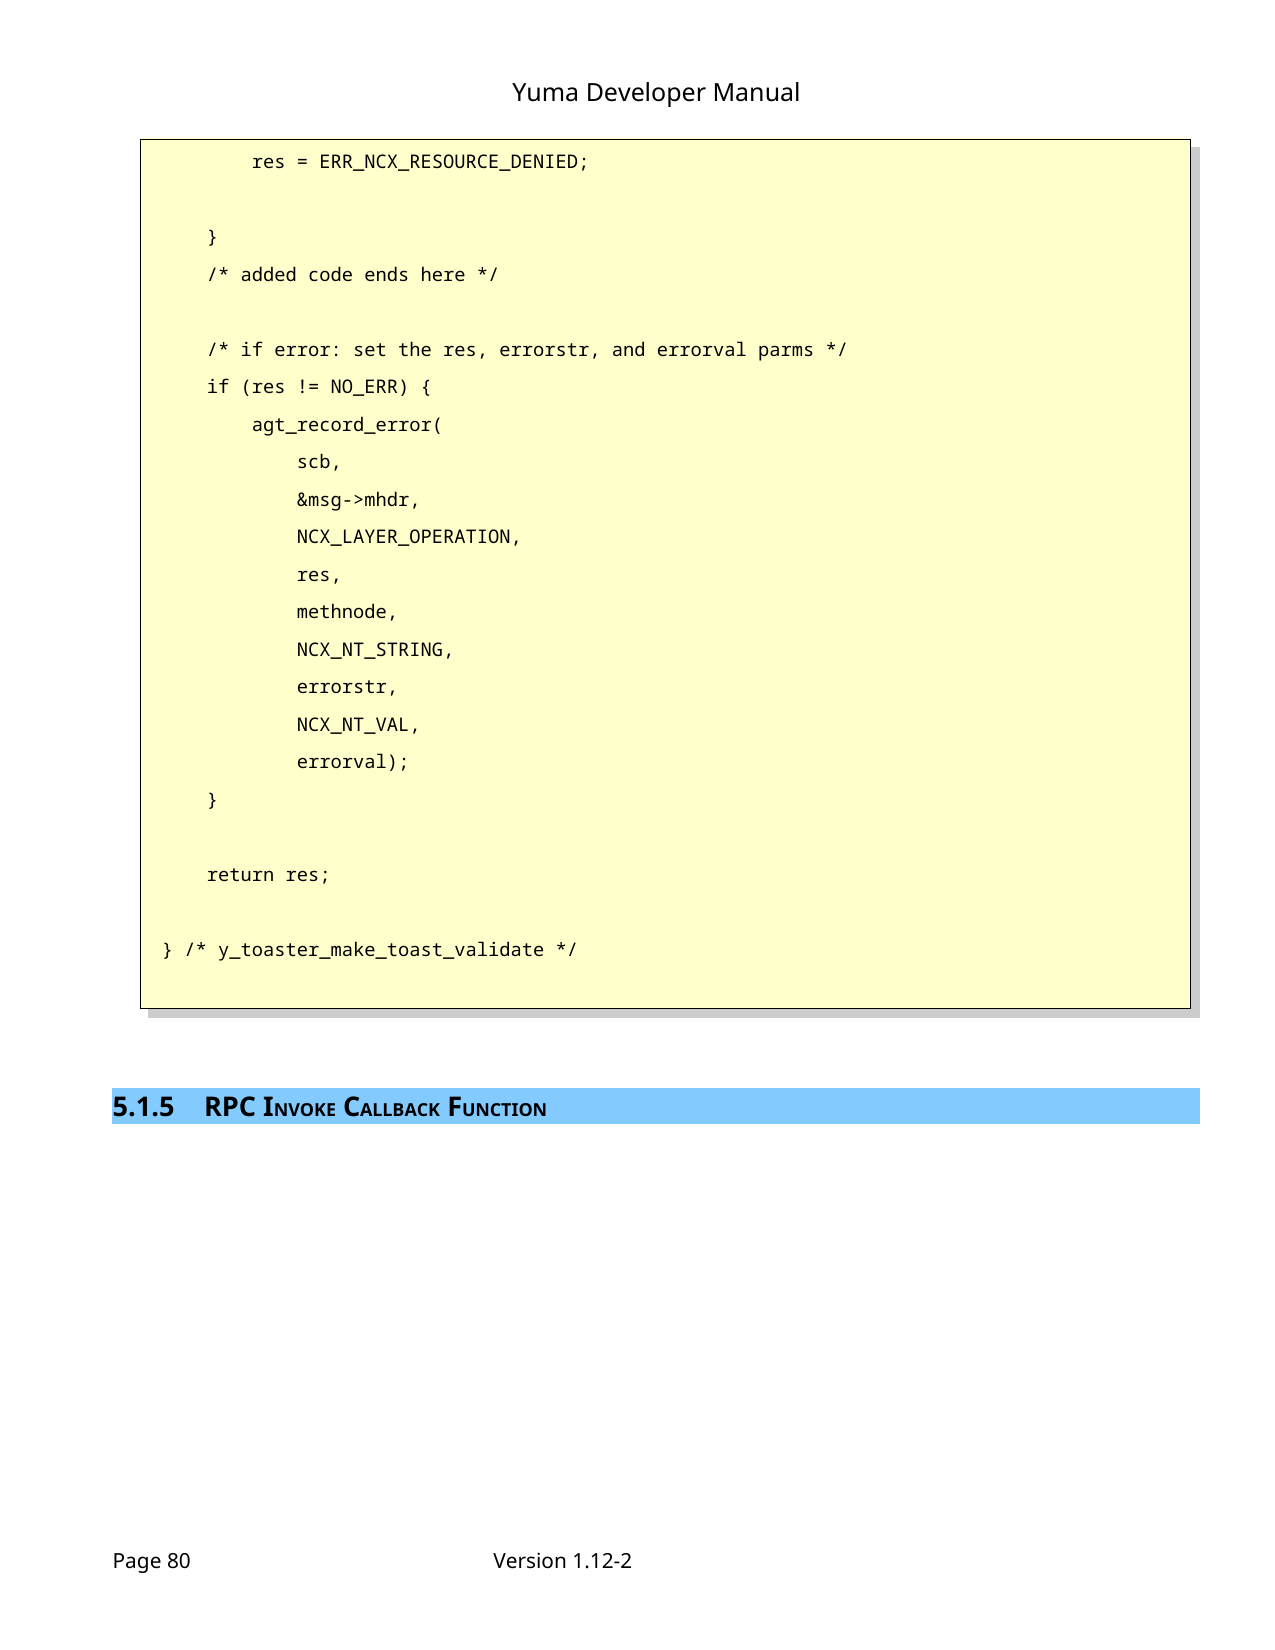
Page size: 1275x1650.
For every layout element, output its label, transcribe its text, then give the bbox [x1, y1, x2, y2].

text } [141, 213, 1190, 249]
text scb, [141, 438, 1190, 474]
text agt_record_error( [141, 401, 1190, 437]
text methnode, [141, 588, 1190, 624]
text /* if error: set the res, errorstr, and errorval parms */ [141, 326, 1190, 362]
text &msg->mhdr, [141, 476, 1190, 512]
text /* added code ends here */ [141, 251, 1190, 287]
text res = ERR_NCX_RESOURCE_DENIED; [141, 140, 1190, 174]
text } [141, 776, 1190, 812]
text errorstr, [141, 663, 1190, 699]
text errorval); [141, 738, 1190, 774]
text if (res != NO_ERR) { [141, 363, 1190, 399]
subtitle RPC Invoke Callback Function [112, 1088, 1200, 1124]
text return res; [141, 851, 1190, 887]
text NCX_NT_VAL, [141, 701, 1190, 737]
text } /* y_toaster_make_toast_validate */ [141, 926, 1190, 962]
text NCX_LAYER_OPERATION, [141, 513, 1190, 549]
text res, [141, 551, 1190, 587]
text NCX_NT_STRING, [141, 626, 1190, 662]
